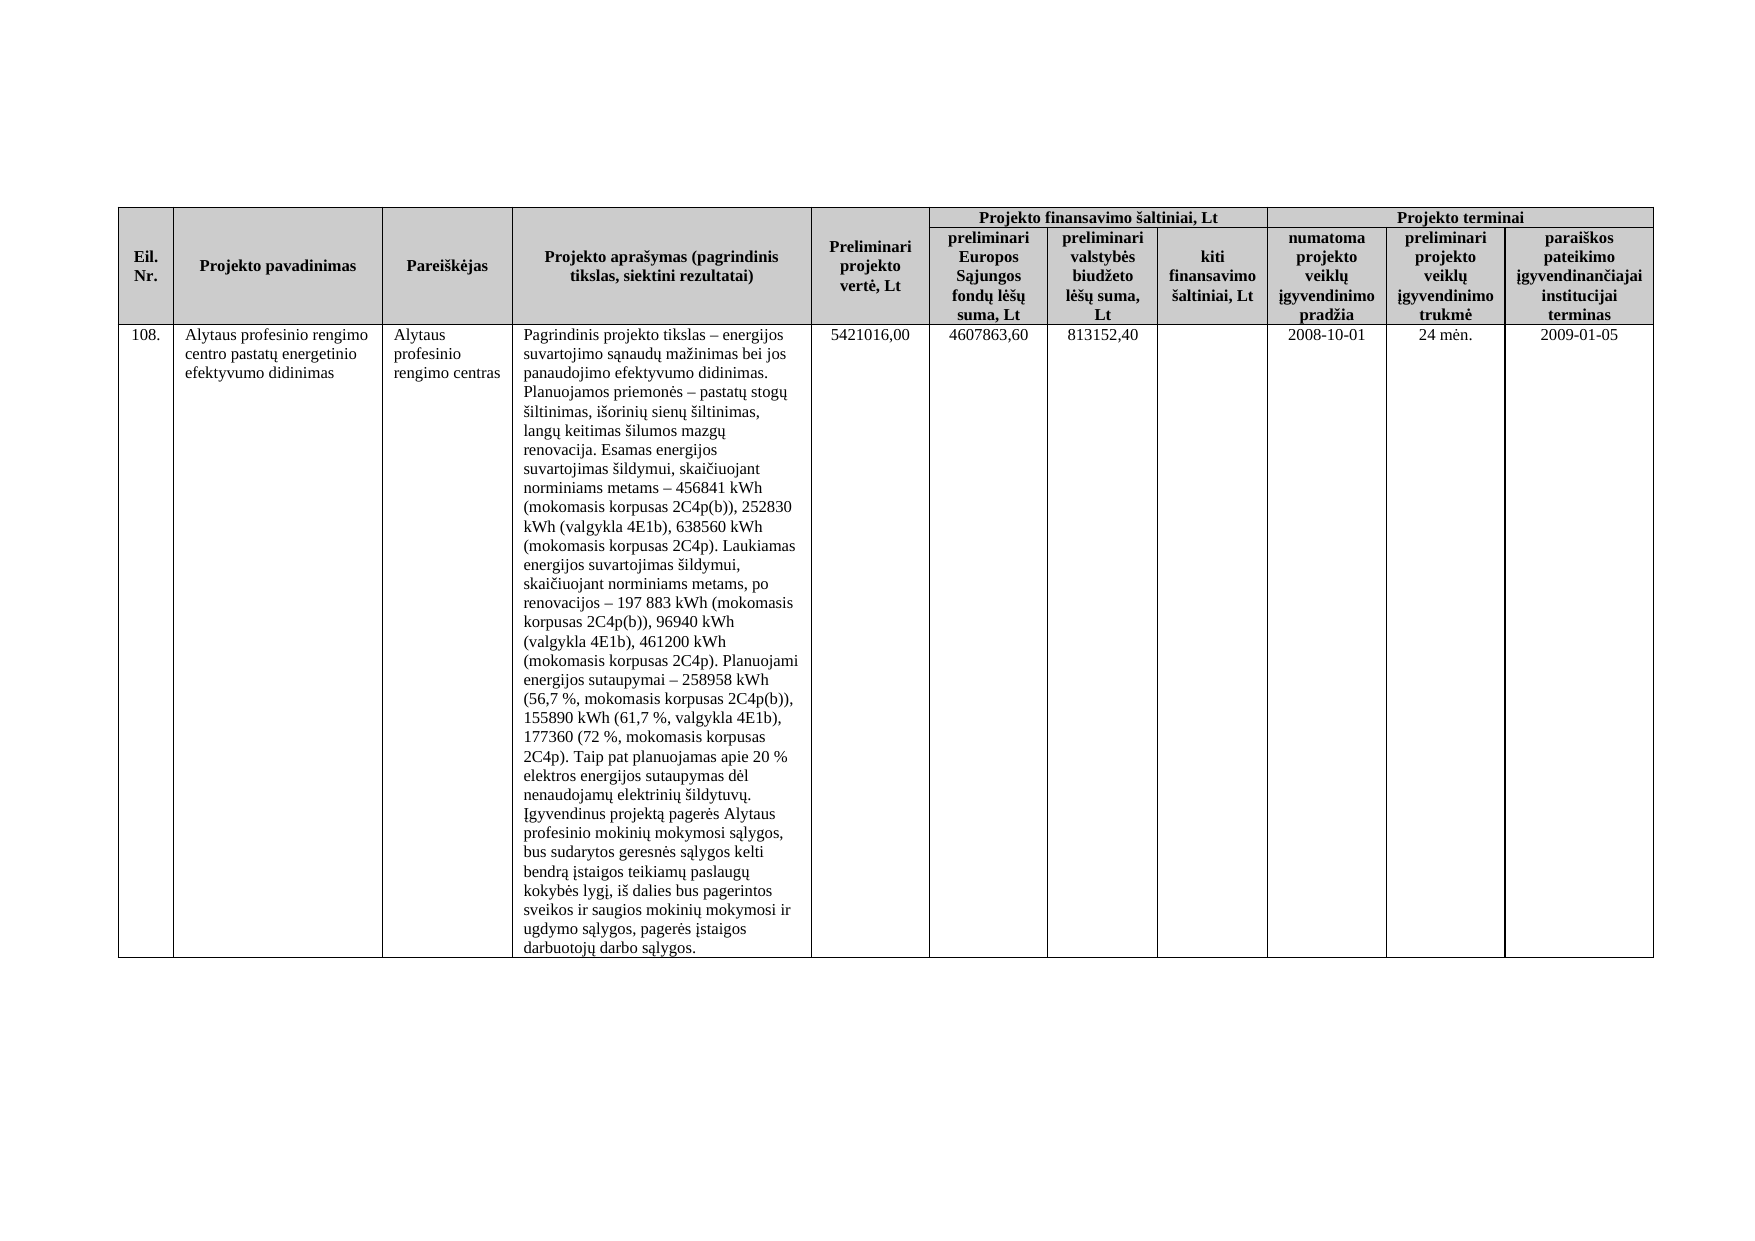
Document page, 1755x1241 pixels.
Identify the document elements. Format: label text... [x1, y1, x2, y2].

table_cell preliminari valstybės biudžeto lėšų suma, Lt [1048, 228, 1157, 324]
table_cell 5421016,00 [812, 325, 929, 957]
table_cell kiti finansavimo šaltiniai, Lt [1158, 228, 1267, 324]
table_header Projekto finansavimo šaltiniai, Lt [930, 208, 1267, 227]
table_cell [1158, 325, 1267, 957]
table_header Projekto aprašymas (pagrindinis tikslas, siektini rezultatai) [513, 208, 811, 324]
table_cell 108. [119, 325, 173, 957]
table_cell preliminari projekto veiklų įgyvendinimo trukmė [1387, 228, 1504, 324]
table_cell 2008-10-01 [1268, 325, 1386, 957]
table_cell Alytaus profesinio rengimo centras [383, 325, 512, 957]
table_cell 813152,40 [1048, 325, 1157, 957]
table_header Preliminari projekto vertė, Lt [812, 208, 929, 324]
table_header Eil. Nr. [119, 208, 173, 324]
table_cell Alytaus profesinio rengimo centro pastatų energetinio efektyvumo didinimas [174, 325, 382, 957]
table_cell 2009-01-05 [1506, 325, 1653, 957]
table_cell numatoma projekto veiklų įgyvendinimo pradžia [1268, 228, 1386, 324]
table_cell 4607863,60 [930, 325, 1047, 957]
table_cell Pagrindinis projekto tikslas – energijos suvartojimo sąnaudų mažinimas bei jos panaudojimo efektyvumo didinimas. Planuojamos priemonės – pastatų stogų šiltinimas, išorinių sienų šiltinimas, langų keitimas šilumos mazgų renovacija. Esamas energijos suvartojimas šildymui, skaičiuojant norminiams metams – 456841 kWh (mokomasis korpusas 2C4p(b)), 252830 kWh (valgykla 4E1b), 638560 kWh (mokomasis korpusas 2C4p). Laukiamas energijos suvartojimas šildymui, skaičiuojant norminiams metams, po renovacijos – 197 883 kWh (mokomasis korpusas 2C4p(b)), 96940 kWh (valgykla 4E1b), 461200 kWh (mokomasis korpusas 2C4p). Planuojami energijos sutaupymai – 258958 kWh (56,7 %, mokomasis korpusas 2C4p(b)), 155890 kWh (61,7 %, valgykla 4E1b), 177360 (72 %, mokomasis korpusas 2C4p). Taip pat planuojamas apie 20 % elektros energijos sutaupymas dėl nenaudojamų elektrinių šildytuvų. Įgyvendinus projektą pagerės Alytaus profesinio mokinių mokymosi sąlygos, bus sudarytos geresnės sąlygos kelti bendrą įstaigos teikiamų paslaugų kokybės lygį, iš dalies bus pagerintos sveikos ir saugios mokinių mokymosi ir ugdymo sąlygos, pagerės įstaigos darbuotojų darbo sąlygos. [513, 325, 811, 957]
table_header Projekto terminai [1268, 208, 1653, 227]
table_header Projekto pavadinimas [174, 208, 382, 324]
table_cell 24 mėn. [1387, 325, 1504, 957]
table_header Pareiškėjas [383, 208, 512, 324]
table_cell paraiškos pateikimo įgyvendinančiajai institucijai terminas [1506, 228, 1653, 324]
table_cell preliminari Europos Sąjungos fondų lėšų suma, Lt [930, 228, 1047, 324]
